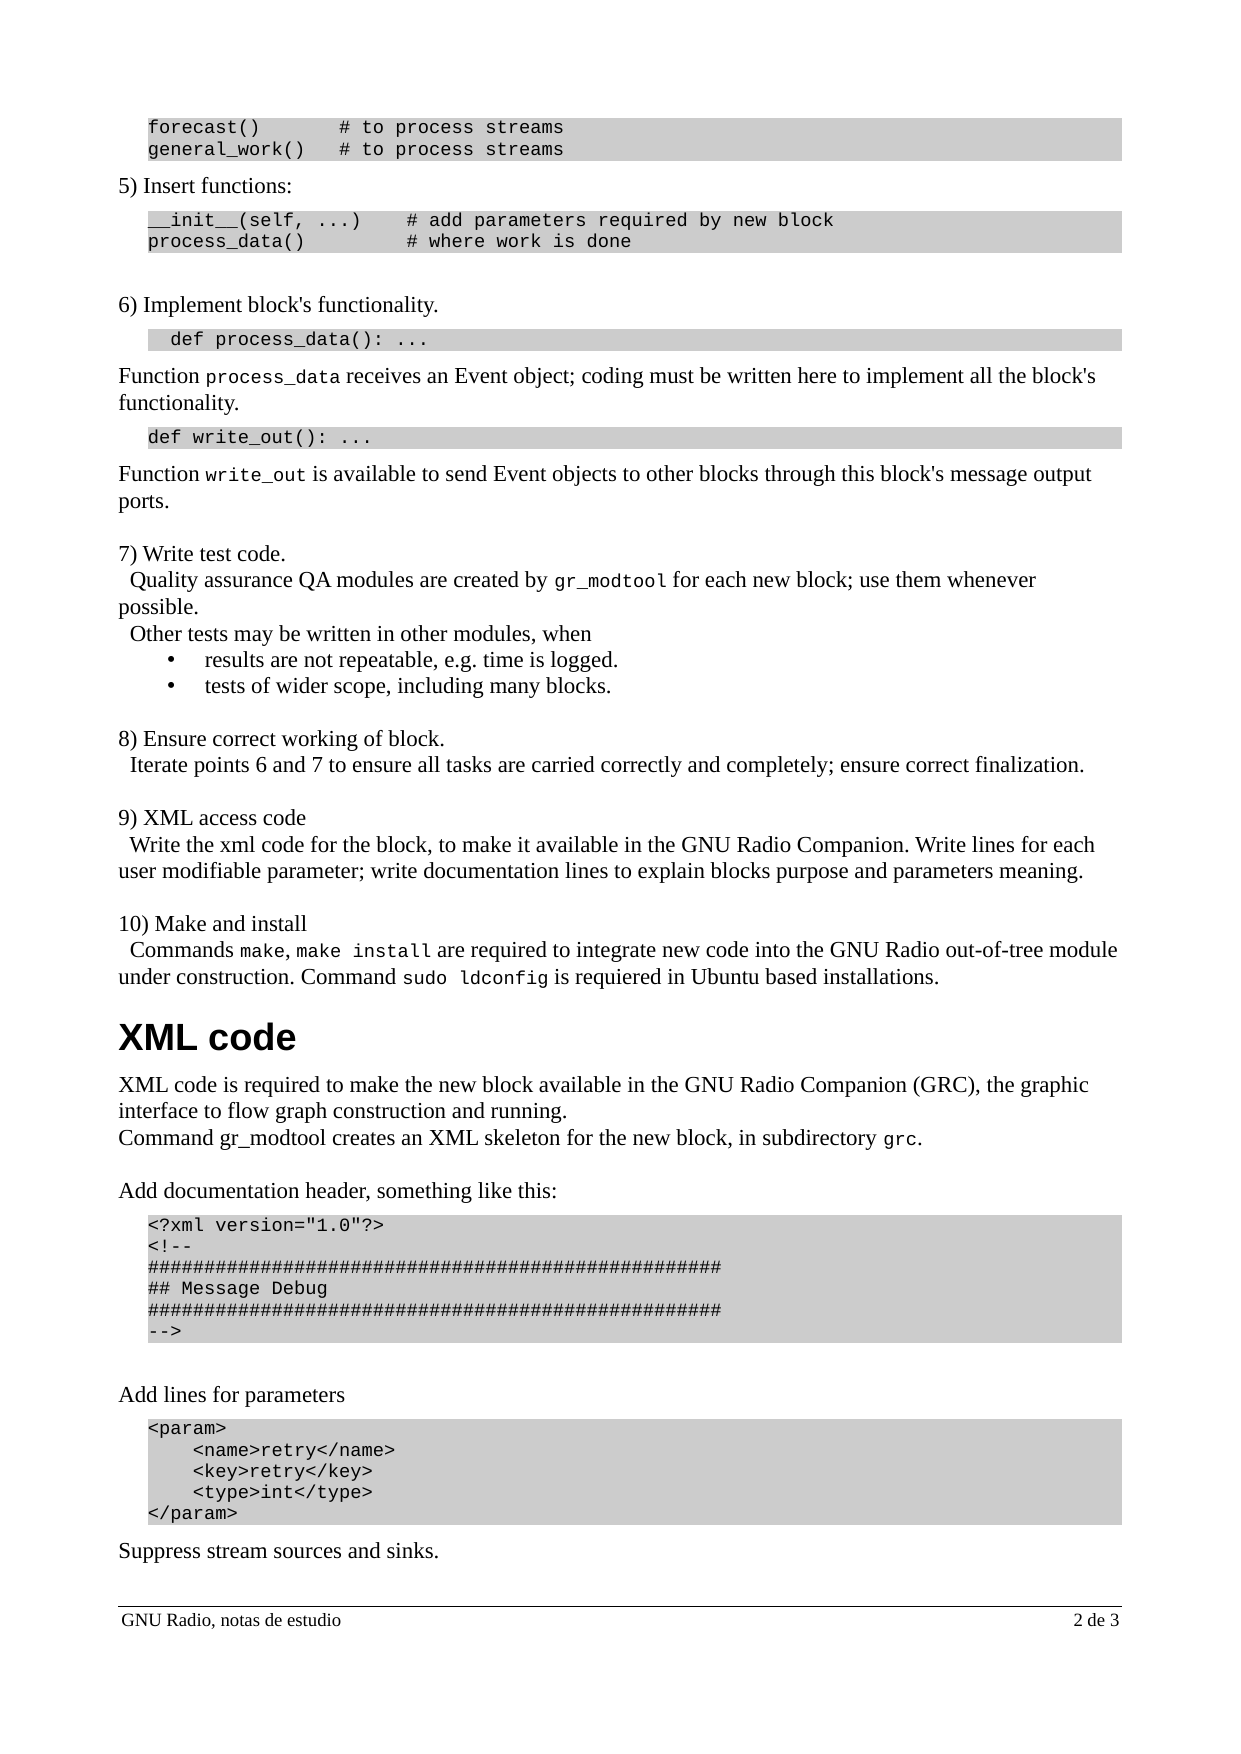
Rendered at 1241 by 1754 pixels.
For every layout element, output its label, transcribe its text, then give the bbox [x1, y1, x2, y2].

text <type>int</type> [148, 1483, 1122, 1504]
text </param> [148, 1504, 1122, 1525]
text def process_data(): ... [148, 329, 1122, 351]
text Function process_data receives an Event object; coding must be written here to implement all the block's functionality. [118, 362, 1122, 416]
text ################################################### [148, 1300, 1122, 1322]
text Function write_out is available to send Event objects to other blocks through this block's message output ports. [118, 460, 1122, 514]
text process_data() # where work is done [148, 232, 1122, 253]
text <?xml version="1.0"?> [148, 1215, 1122, 1237]
text __init__(self, ...) # add parameters required by new block [148, 211, 1122, 232]
list results are not repeatable, e.g. time is logged. [167, 646, 1122, 672]
text def write_out(): ... [148, 427, 1122, 449]
list tests of wider scope, including many blocks. [167, 672, 1122, 699]
text Suppress stream sources and sinks. [118, 1537, 1122, 1563]
text Write the xml code for the block, to make it available in the GNU Radio Companion. Write lines for each user modifiable parameter; write documentation lines to explain blocks purpose and parameters meaning. [118, 831, 1122, 883]
text <param> [148, 1419, 1122, 1440]
text 9) XML access code [118, 804, 1122, 831]
text --> [148, 1322, 1122, 1343]
text 8) Ensure correct working of block. [118, 725, 1122, 752]
text Quality assurance QA modules are created by gr_modtool for each new block; use them whenever possible. [118, 566, 1122, 620]
text ## Message Debug [148, 1279, 1122, 1300]
text 10) Make and install [118, 910, 1122, 936]
text 7) Write test code. [118, 540, 1122, 566]
text Add lines for parameters [118, 1381, 1122, 1407]
text Command gr_modtool creates an XML skeleton for the new block, in subdirectory grc. [118, 1124, 1122, 1151]
text Add documentation header, something like this: [118, 1177, 1122, 1203]
text <name>retry</name> [148, 1440, 1122, 1462]
text Other tests may be written in other modules, when [118, 620, 1122, 646]
text general_work() # to process streams [148, 139, 1122, 161]
text <!-- [148, 1237, 1122, 1258]
text Iterate points 6 and 7 to ensure all tasks are carried correctly and completely; ensure correct finalization. [118, 752, 1122, 778]
subtitle XML code [118, 1015, 1122, 1059]
text 6) Implement block's functionality. [118, 291, 1122, 317]
text <key>retry</key> [148, 1462, 1122, 1483]
text XML code is required to make the new block available in the GNU Radio Companion (GRC), the graphic interface to flow graph construction and running. [118, 1071, 1122, 1124]
text ################################################### [148, 1258, 1122, 1279]
text 5) Insert functions: [118, 172, 1122, 199]
text Commands make, make install are required to integrate new code into the GNU Radio out-of-tree module under construction. Command sudo ldconfig is requiered in Ubuntu based installations. [118, 936, 1122, 990]
text forecast() # to process streams [148, 118, 1122, 139]
